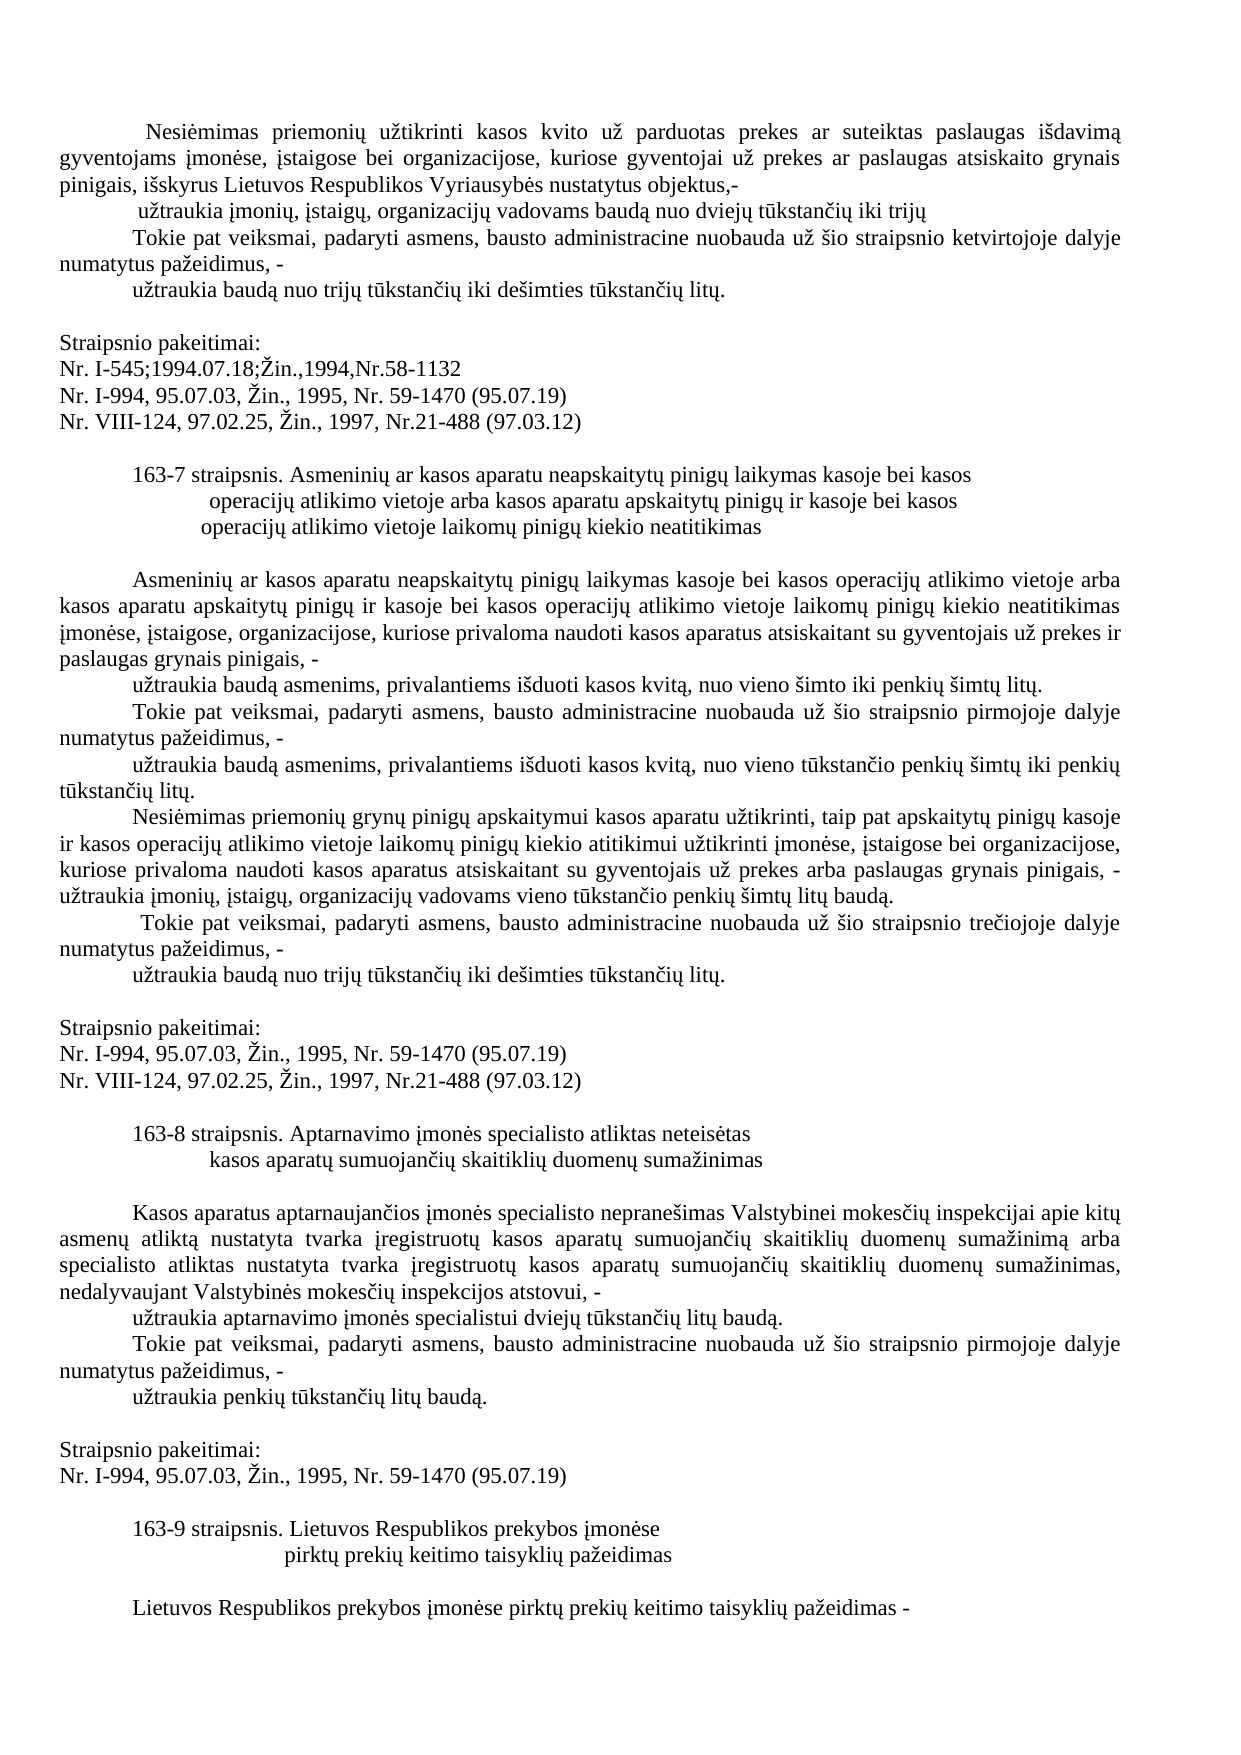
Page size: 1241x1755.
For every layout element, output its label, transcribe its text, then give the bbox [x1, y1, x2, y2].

text užtraukia baudą nuo trijų tūkstančių iki dešimties tūkstančių litų. [59, 961, 1122, 988]
text Nesiėmimas priemonių užtikrinti kasos kvito už parduotas prekes ar suteiktas paslaugas išdavimą gyventojams įmonėse, įstaigose bei organizacijose, kuriose gyventojai už prekes ar paslaugas atsiskaito grynais pinigais, išskyrus Lietuvos Respublikos Vyriausybės nustatytus objektus,- [59, 118, 1122, 197]
text užtraukia baudą asmenims, privalantiems išduoti kasos kvitą, nuo vieno šimto iki penkių šimtų litų. [59, 672, 1122, 698]
text Lietuvos Respublikos prekybos įmonėse pirktų prekių keitimo taisyklių pažeidimas - [59, 1594, 1122, 1620]
text Straipsnio pakeitimai: [59, 1436, 1122, 1462]
text 163-7 straipsnis. Asmeninių ar kasos aparatu neapskaitytų pinigų laikymas kasoje bei kasos [59, 461, 1122, 487]
text Tokie pat veiksmai, padaryti asmens, bausto administracine nuobauda už šio straipsnio pirmojoje dalyje numatytus pažeidimus, - [59, 1330, 1122, 1383]
text Nr. I-545;1994.07.18;Žin.,1994,Nr.58-1132 [59, 355, 1122, 382]
text 163-9 straipsnis. Lietuvos Respublikos prekybos įmonėse [59, 1515, 1122, 1541]
text Tokie pat veiksmai, padaryti asmens, bausto administracine nuobauda už šio straipsnio trečiojoje dalyje numatytus pažeidimus, - [59, 909, 1122, 961]
text užtraukia penkių tūkstančių litų baudą. [59, 1383, 1122, 1409]
text Nesiėmimas priemonių grynų pinigų apskaitymui kasos aparatu užtikrinti, taip pat apskaitytų pinigų kasoje ir kasos operacijų atlikimo vietoje laikomų pinigų kiekio atitikimui užtikrinti įmonėse, įstaigose bei organizacijose, kuriose privaloma naudoti kasos aparatus atsiskaitant su gyventojais už prekes arba paslaugas grynais pinigais, - užtraukia įmonių, įstaigų, organizacijų vadovams vieno tūkstančio penkių šimtų litų baudą. [59, 803, 1122, 909]
text kasos aparatų sumuojančių skaitiklių duomenų sumažinimas [59, 1146, 1122, 1172]
text užtraukia aptarnavimo įmonės specialistui dviejų tūkstančių litų baudą. [59, 1304, 1122, 1330]
text Nr. I-994, 95.07.03, Žin., 1995, Nr. 59-1470 (95.07.19) [59, 1462, 1122, 1488]
text 163-8 straipsnis. Aptarnavimo įmonės specialisto atliktas neteisėtas [59, 1119, 1122, 1146]
text Nr. I-994, 95.07.03, Žin., 1995, Nr. 59-1470 (95.07.19) [59, 382, 1122, 408]
text užtraukia baudą nuo trijų tūkstančių iki dešimties tūkstančių litų. [59, 276, 1122, 303]
text pirktų prekių keitimo taisyklių pažeidimas [59, 1541, 1122, 1568]
text operacijų atlikimo vietoje laikomų pinigų kiekio neatitikimas [59, 513, 1122, 540]
text Straipsnio pakeitimai: [59, 1014, 1122, 1041]
text užtraukia baudą asmenims, privalantiems išduoti kasos kvitą, nuo vieno tūkstančio penkių šimtų iki penkių tūkstančių litų. [59, 751, 1122, 803]
text užtraukia įmonių, įstaigų, organizacijų vadovams baudą nuo dviejų tūkstančių iki trijų [59, 197, 1122, 223]
text Nr. I-994, 95.07.03, Žin., 1995, Nr. 59-1470 (95.07.19) [59, 1041, 1122, 1067]
text Tokie pat veiksmai, padaryti asmens, bausto administracine nuobauda už šio straipsnio ketvirtojoje dalyje numatytus pažeidimus, - [59, 223, 1122, 276]
text Nr. VIII-124, 97.02.25, Žin., 1997, Nr.21-488 (97.03.12) [59, 1067, 1122, 1093]
text Nr. VIII-124, 97.02.25, Žin., 1997, Nr.21-488 (97.03.12) [59, 408, 1122, 434]
text Kasos aparatus aptarnaujančios įmonės specialisto nepranešimas Valstybinei mokesčių inspekcijai apie kitų asmenų atliktą nustatyta tvarka įregistruotų kasos aparatų sumuojančių skaitiklių duomenų sumažinimą arba specialisto atliktas nustatyta tvarka įregistruotų kasos aparatų sumuojančių skaitiklių duomenų sumažinimas, nedalyvaujant Valstybinės mokesčių inspekcijos atstovui, - [59, 1199, 1122, 1304]
text Asmeninių ar kasos aparatu neapskaitytų pinigų laikymas kasoje bei kasos operacijų atlikimo vietoje arba kasos aparatu apskaitytų pinigų ir kasoje bei kasos operacijų atlikimo vietoje laikomų pinigų kiekio neatitikimas įmonėse, įstaigose, organizacijose, kuriose privaloma naudoti kasos aparatus atsiskaitant su gyventojais už prekes ir paslaugas grynais pinigais, - [59, 566, 1122, 672]
text Tokie pat veiksmai, padaryti asmens, bausto administracine nuobauda už šio straipsnio pirmojoje dalyje numatytus pažeidimus, - [59, 698, 1122, 751]
text Straipsnio pakeitimai: [59, 329, 1122, 355]
text operacijų atlikimo vietoje arba kasos aparatu apskaitytų pinigų ir kasoje bei kasos [134, 487, 1122, 513]
